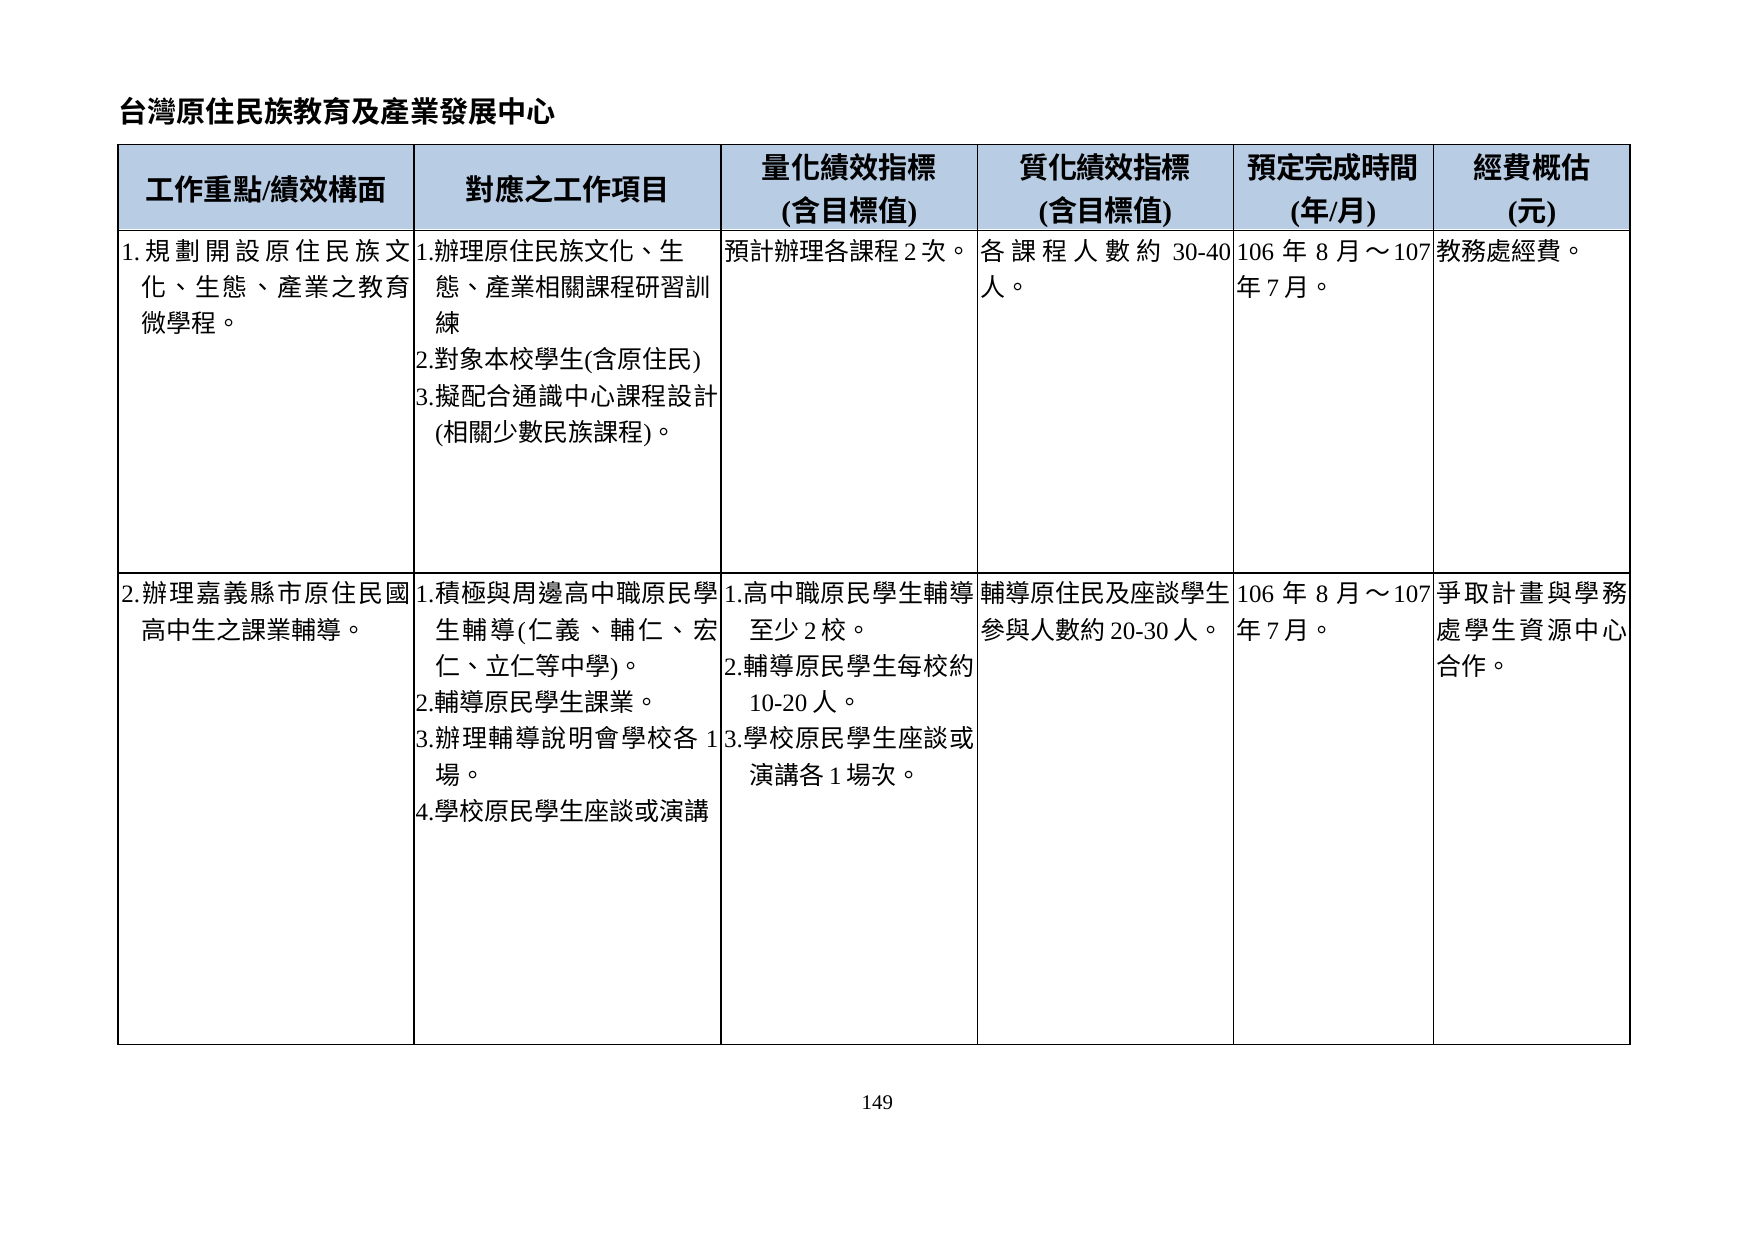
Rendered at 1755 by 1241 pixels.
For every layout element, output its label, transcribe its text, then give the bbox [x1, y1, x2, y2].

text 台灣原住民族教育及產業發展中心 [118, 89, 1636, 131]
table_header 質化績效指標 (含目標值) [978, 145, 1233, 229]
table_cell 106年8月〜107年7月。 [1234, 574, 1433, 1044]
table_cell 106年8月〜107年7月。 [1234, 231, 1433, 572]
table_cell 輔導原住民及座談學生參與人數約20-30人。 [978, 574, 1233, 1044]
table_cell 1.規劃開設原住民族文化、生態、產業之教育微學程。 [119, 231, 413, 572]
table_header 經費概估 (元) [1434, 145, 1629, 229]
table_cell 預計辦理各課程2次。 [722, 231, 977, 572]
table_header 對應之工作項目 [415, 145, 720, 229]
table_header 工作重點/績效構面 [119, 145, 413, 229]
table_cell 教務處經費。 [1434, 231, 1629, 572]
table_cell 各課程人數約30-40人。 [978, 231, 1233, 572]
table_cell 1.積極與周邊高中職原民學生輔導(仁義、輔仁、宏仁、立仁等中學)。 2.輔導原民學生課業。 3.辦理輔導說明會學校各1場。 4.學校原民學生座談或演講 [415, 574, 720, 1044]
table_header 預定完成時間 (年/月) [1234, 145, 1433, 229]
table_header 量化績效指標 (含目標值) [722, 145, 977, 229]
table_cell 2.辦理嘉義縣市原住民國高中生之課業輔導。 [119, 574, 413, 1044]
table_cell 1.高中職原民學生輔導至少2校。 2.輔導原民學生每校約10-20人。 3.學校原民學生座談或演講各1場次。 [722, 574, 977, 1044]
table_cell 1.辦理原住民族文化、生態、產業相關課程研習訓練 2.對象本校學生(含原住民) 3.擬配合通識中心課程設計(相關少數民族課程)。 [415, 231, 720, 572]
table_cell 爭取計畫與學務處學生資源中心合作。 [1434, 574, 1629, 1044]
